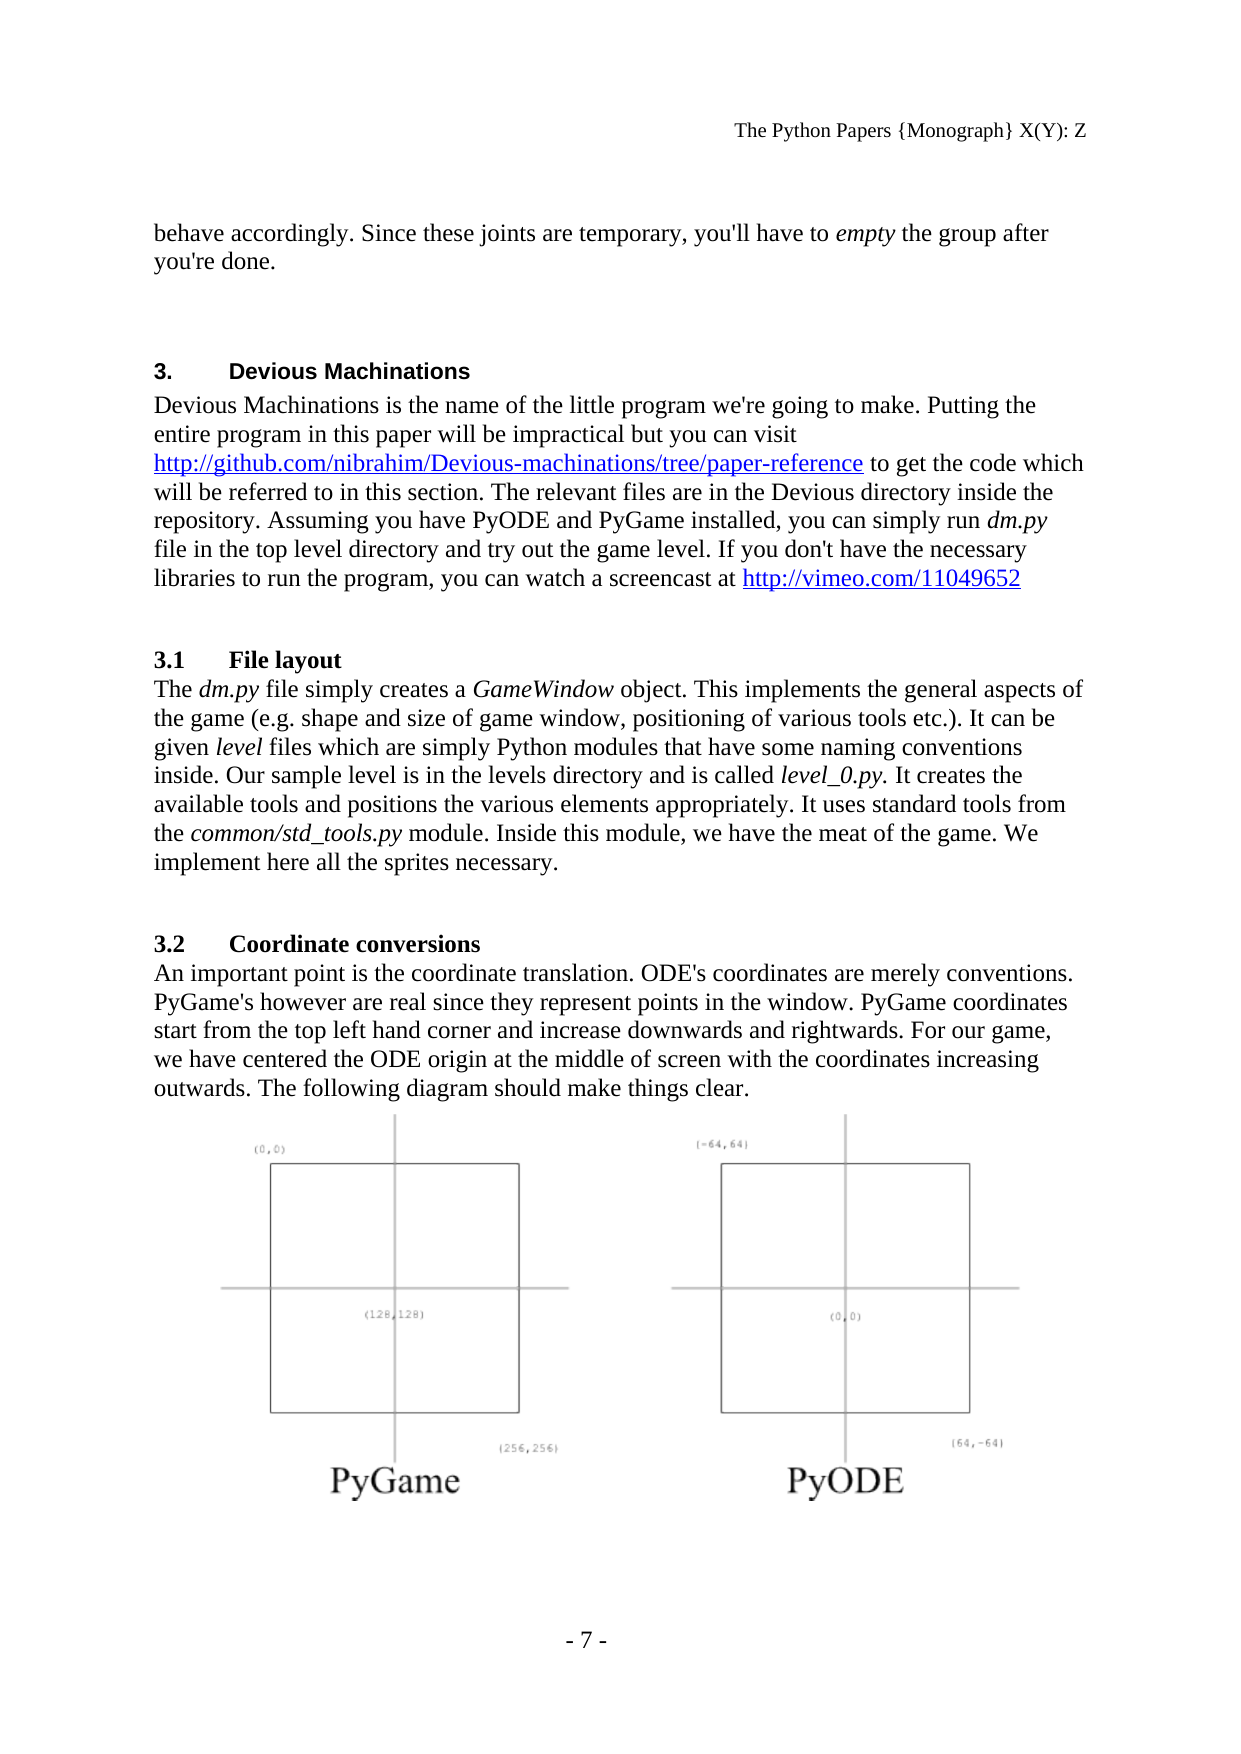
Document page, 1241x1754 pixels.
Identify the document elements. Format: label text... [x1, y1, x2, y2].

text An important point is the coordinate translation. ODE's coordinates are merely conventions. PyGame's however are real since they represent points in the window. PyGame coordinates start from the top left hand corner and increase downwards and rightwards. For our game, we have centered the ODE origin at the middle of screen with the coordinates increasing outwards. The following diagram should make things clear. [153, 958, 1087, 1102]
subtitle 3.1 File layout [153, 645, 1087, 674]
subtitle 3. Devious Machinations [153, 358, 1087, 384]
text Devious Machinations is the name of the little program we're going to make. Putting the entire program in this paper will be impractical but you can visit http://github.com/nibrahim/Devious-machinations/tree/paper-reference to get the code which will be referred to in this section. The relevant files are in the Devious directory inside the repository. Assuming you have PyODE and PyGame installed, you can simply run dm.py file in the top level directory and try out the game level. If you don't have the necessary libraries to run the program, you can watch a screencast at http://vimeo.com/11049652 [153, 390, 1087, 592]
text behave accordingly. Since these joints are temporary, you'll have to empty the group after you're done. [153, 218, 1087, 275]
text The dm.py file simply creates a GameWindow object. This implements the general aspects of the game (e.g. shape and size of game window, positioning of various tools etc.). It can be given level files which are simply Python modules that have some naming conventions inside. Our sample level is in the levels directory and is called level_0.py. It creates the available tools and positions the various elements appropriately. It uses standard tools from the common/std_tools.py module. Inside this module, we have the meat of the game. We implement here all the sprites necessary. [153, 674, 1087, 875]
picture [220, 1114, 1020, 1501]
subtitle 3.2 Coordinate conversions [153, 929, 1087, 958]
